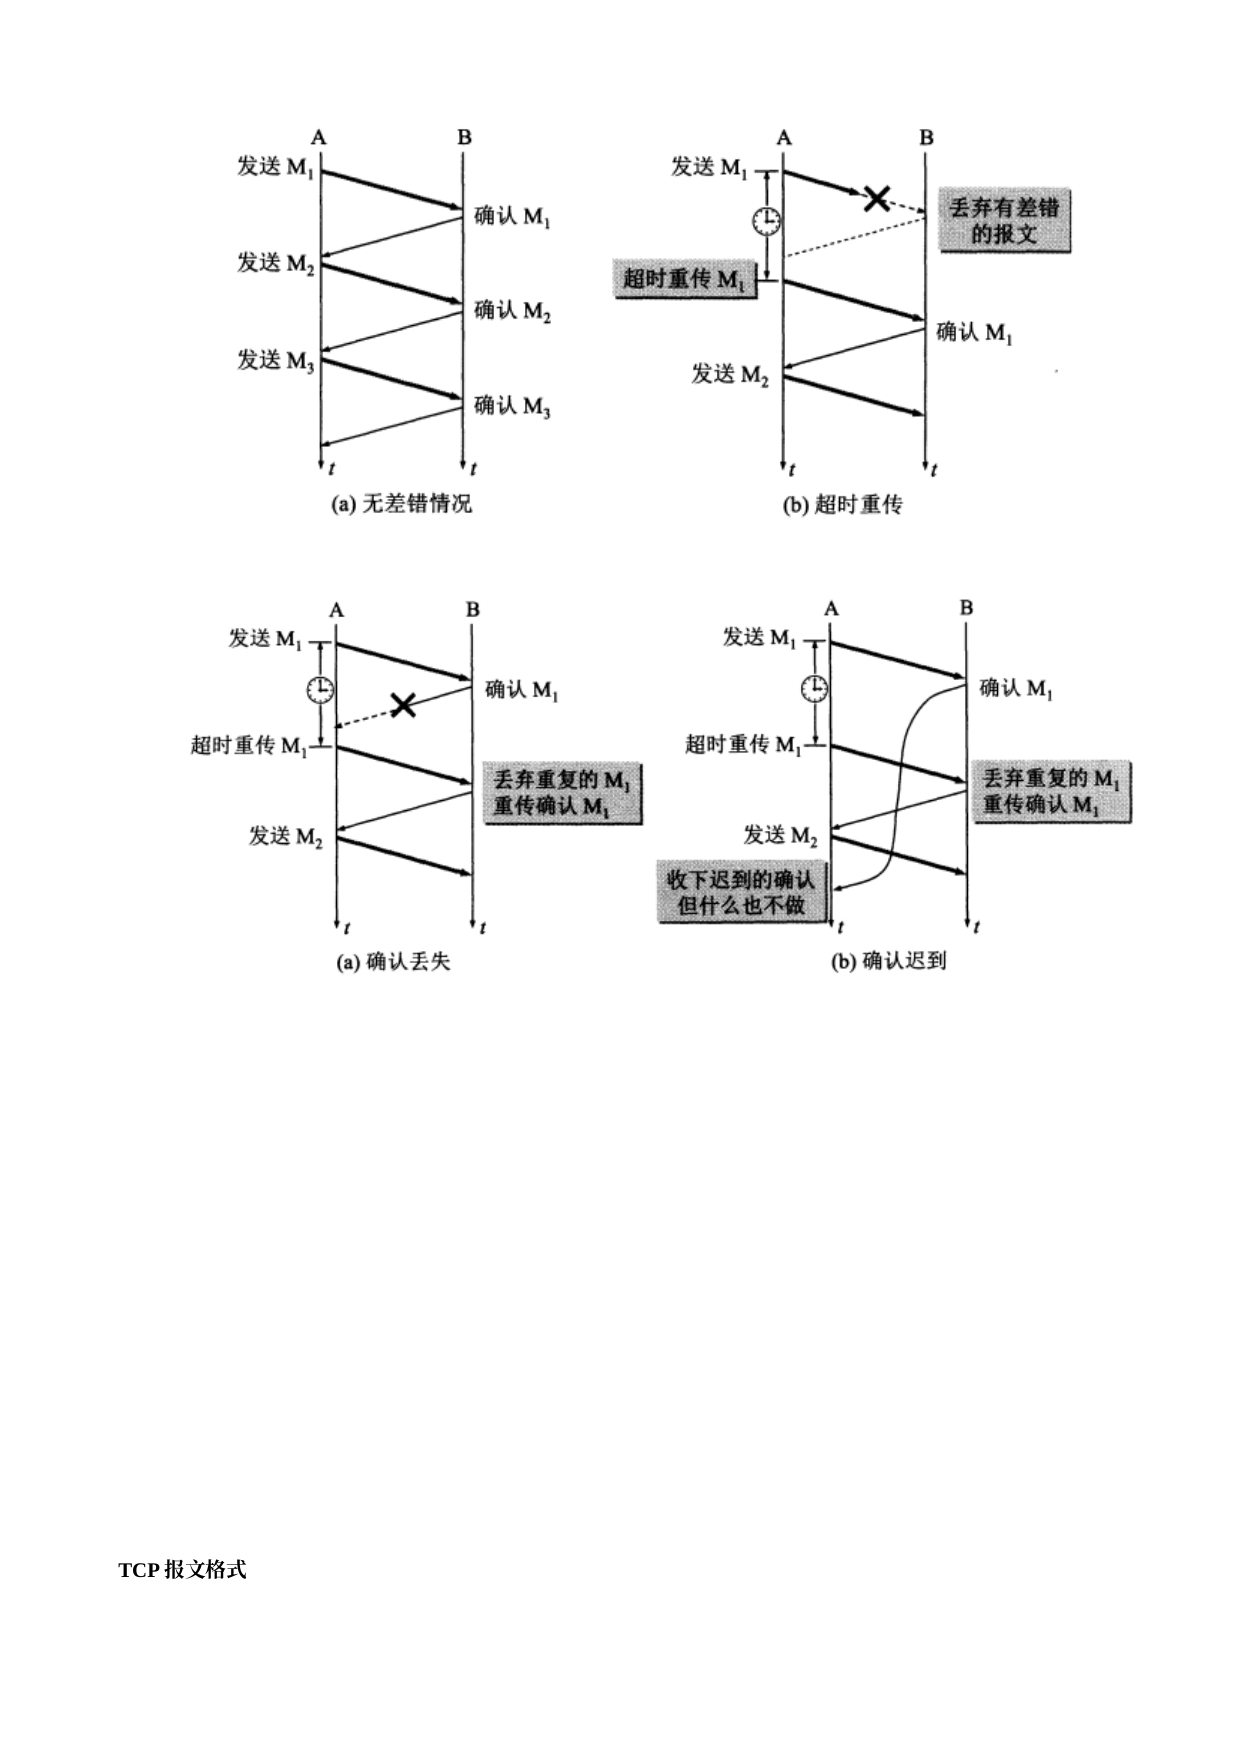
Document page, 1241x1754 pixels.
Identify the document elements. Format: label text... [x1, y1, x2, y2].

text TCP报文格式 [118, 1553, 1122, 1583]
picture [159, 588, 1164, 993]
picture [152, 120, 1157, 534]
